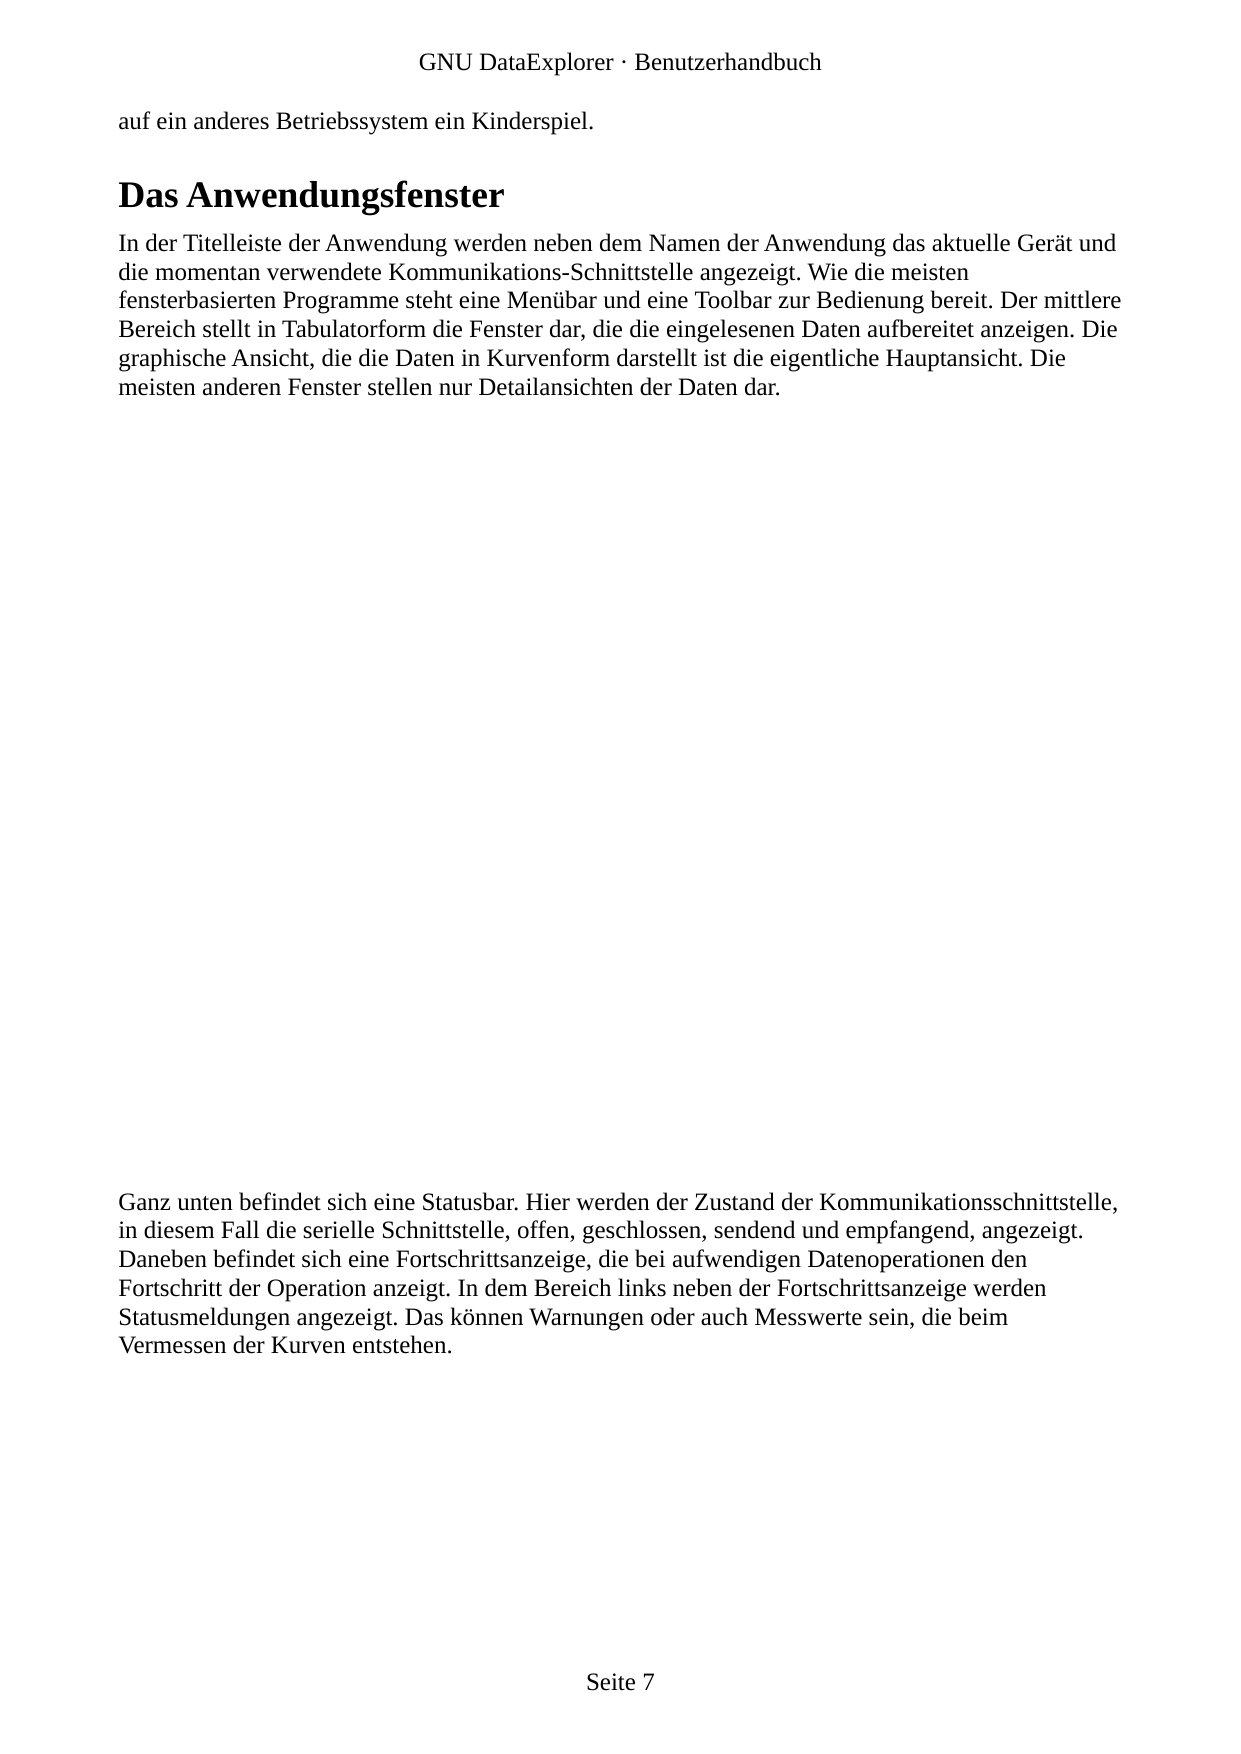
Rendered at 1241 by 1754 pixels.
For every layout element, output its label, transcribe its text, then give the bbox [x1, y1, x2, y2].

text Ganz unten befindet sich eine Statusbar. Hier werden der Zustand der Kommunikationsschnittstelle, in diesem Fall die serielle Schnittstelle, offen, geschlossen, sendend und empfangend, angezeigt. Daneben befindet sich eine Fortschrittsanzeige, die bei aufwendigen Datenoperationen den Fortschritt der Operation anzeigt. In dem Bereich links neben der Fortschrittsanzeige werden Statusmeldungen angezeigt. Das können Warnungen oder auch Messwerte sein, die beim Vermessen der Kurven entstehen. [118, 1187, 1122, 1359]
text auf ein anderes Betriebssystem ein Kinderspiel. [118, 106, 1122, 135]
text In der Titelleiste der Anwendung werden neben dem Namen der Anwendung das aktuelle Gerät und die momentan verwendete Kommunikations-Schnittstelle angezeigt. Wie die meisten fensterbasierten Programme steht eine Menübar und eine Toolbar zur Bedienung bereit. Der mittlere Bereich stellt in Tabulatorform die Fenster dar, die die eingelesenen Daten aufbereitet anzeigen. Die graphische Ansicht, die die Daten in Kurvenform darstellt ist die eigentliche Hauptansicht. Die meisten anderen Fenster stellen nur Detailansichten der Daten dar. [118, 228, 1122, 401]
subtitle Das Anwendungsfenster [118, 172, 1122, 216]
